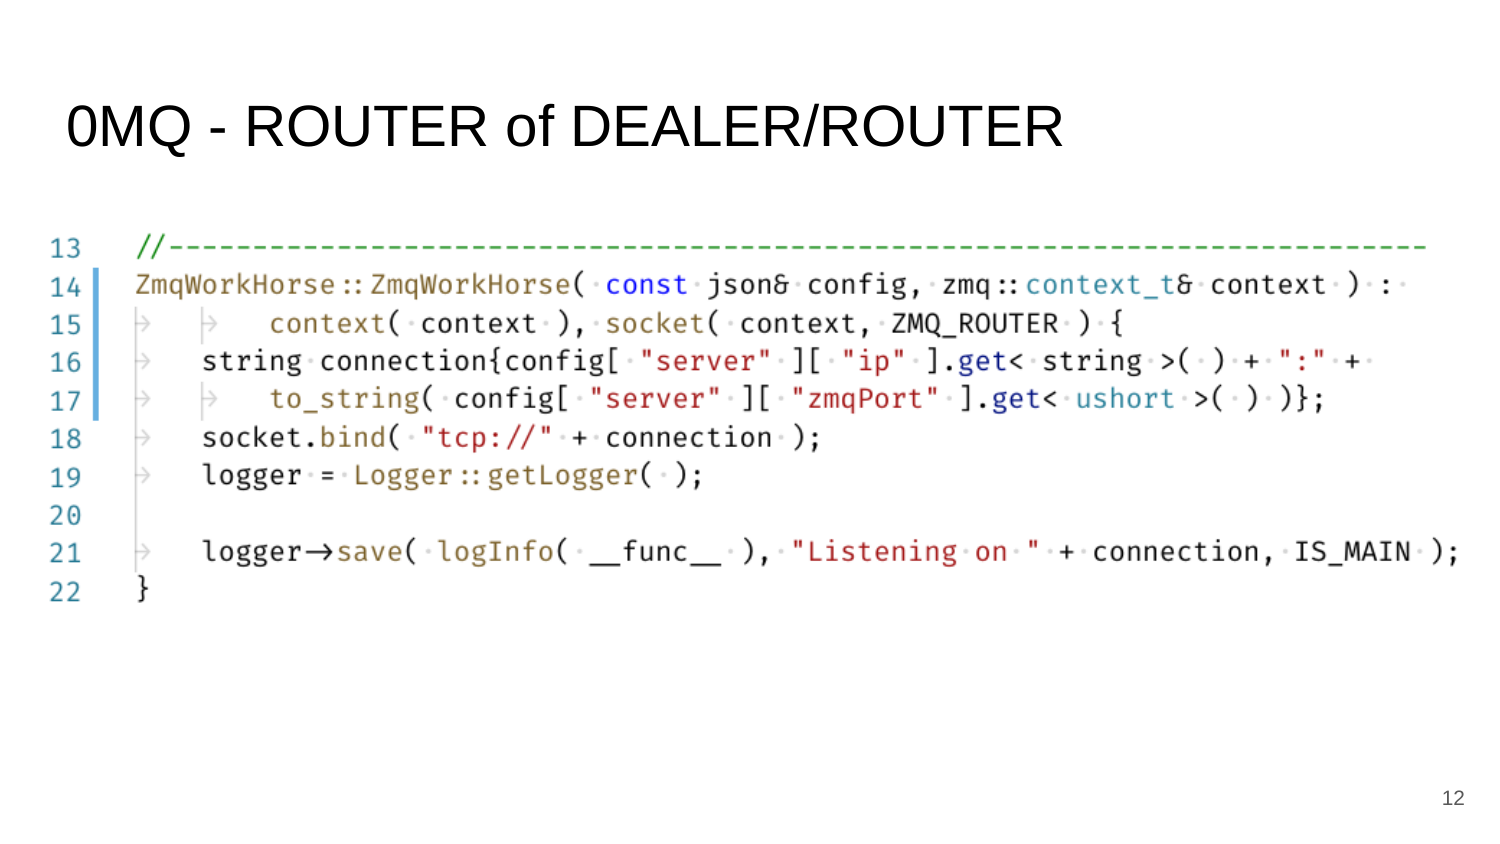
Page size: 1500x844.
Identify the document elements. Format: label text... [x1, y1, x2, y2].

picture [24, 229, 1475, 613]
slide_number [1389, 764, 1480, 830]
title 0MQ - ROUTER of DEALER/ROUTER [51, 72, 1449, 167]
